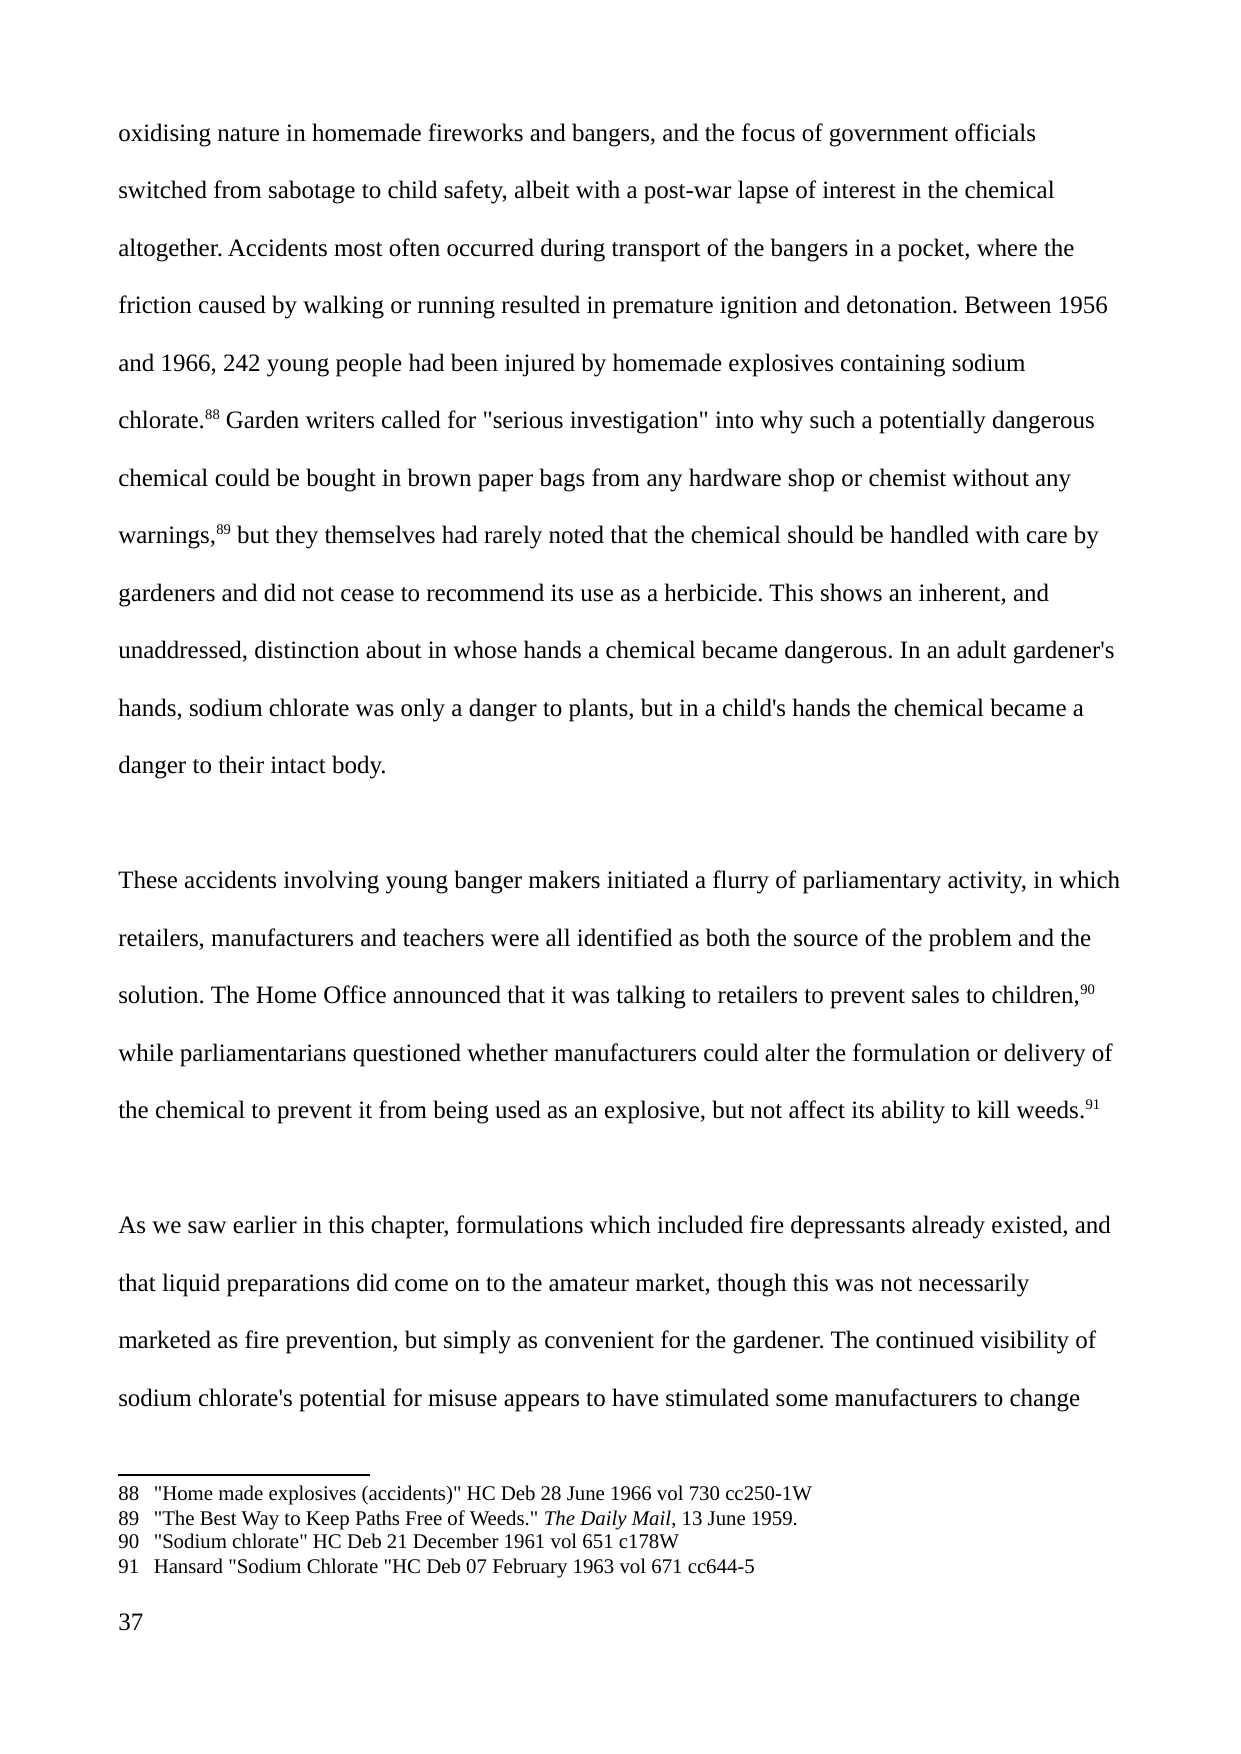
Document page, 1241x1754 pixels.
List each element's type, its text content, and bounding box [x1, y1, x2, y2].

text "Sodium chlorate" HC Deb 21 December 1961 vol 651 c178W [118, 1529, 1122, 1553]
text "Home made explosives (accidents)" HC Deb 28 June 1966 vol 730 cc250-1W [118, 1481, 1122, 1505]
text oxidising nature in homemade fireworks and bangers, and the focus of government officials switched from sabotage to child safety, albeit with a post-war lapse of interest in the chemical altogether. Accidents most often occurred during transport of the bangers in a pocket, where the friction caused by walking or running resulted in premature ignition and detonation. Between 1956 and 1966, 242 young people had been injured by homemade explosives containing sodium chlorate. Garden writers called for "serious investigation" into why such a potentially dangerous chemical could be bought in brown paper bags from any hardware shop or chemist without any warnings, but they themselves had rarely noted that the chemical should be handled with care by gardeners and did not cease to recommend its use as a herbicide. This shows an inherent, and unaddressed, distinction about in whose hands a chemical became dangerous. In an adult gardener's hands, sodium chlorate was only a danger to plants, but in a child's hands the chemical became a danger to their intact body. [118, 118, 1122, 779]
text These accidents involving young banger makers initiated a flurry of parliamentary activity, in which retailers, manufacturers and teachers were all identified as both the source of the problem and the solution. The Home Office announced that it was talking to retailers to prevent sales to children, while parliamentarians questioned whether manufacturers could alter the formulation or delivery of the chemical to prevent it from being used as an explosive, but not affect its ability to kill weeds. [118, 866, 1122, 1124]
text "The Best Way to Keep Paths Free of Weeds." The Daily Mail, 13 June 1959. [118, 1505, 1122, 1529]
text As we saw earlier in this chapter, formulations which included fire depressants already existed, and that liquid preparations did come on to the amateur market, though this was not necessarily marketed as fire prevention, but simply as convenient for the gardener. The continued visibility of sodium chlorate's potential for misuse appears to have stimulated some manufacturers to change [118, 1211, 1122, 1412]
text Hansard "Sodium Chlorate "HC Deb 07 February 1963 vol 671 cc644-5 [118, 1553, 1122, 1578]
